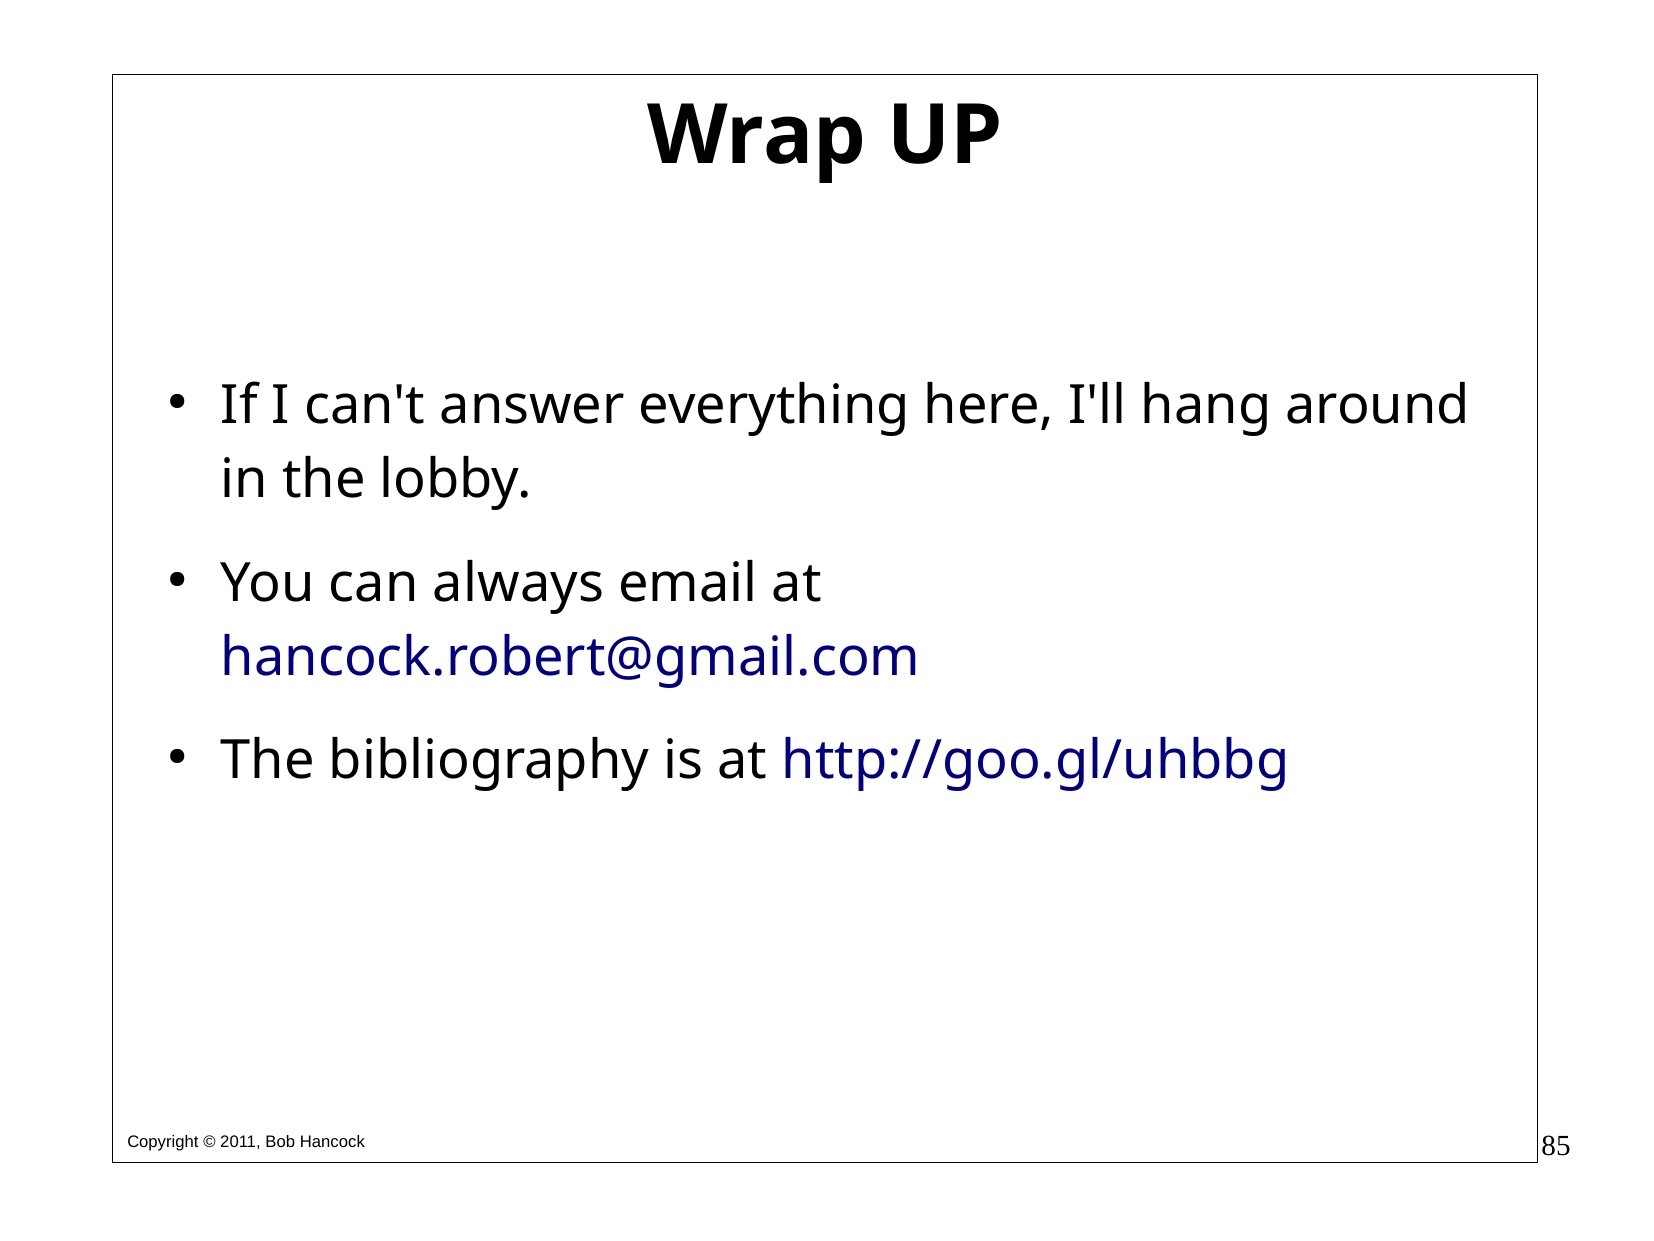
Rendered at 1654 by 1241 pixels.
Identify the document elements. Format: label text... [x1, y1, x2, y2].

text_box Copyright © 2011, Bob Hancock [112, 1125, 381, 1159]
list If I can't answer everything here, I'll hang around in the lobby. You can always email at hancock.robert@gmail.com The bibliography is at http://goo.gl/uhbbg [150, 262, 1501, 1126]
title Wrap UP [112, 75, 1538, 188]
